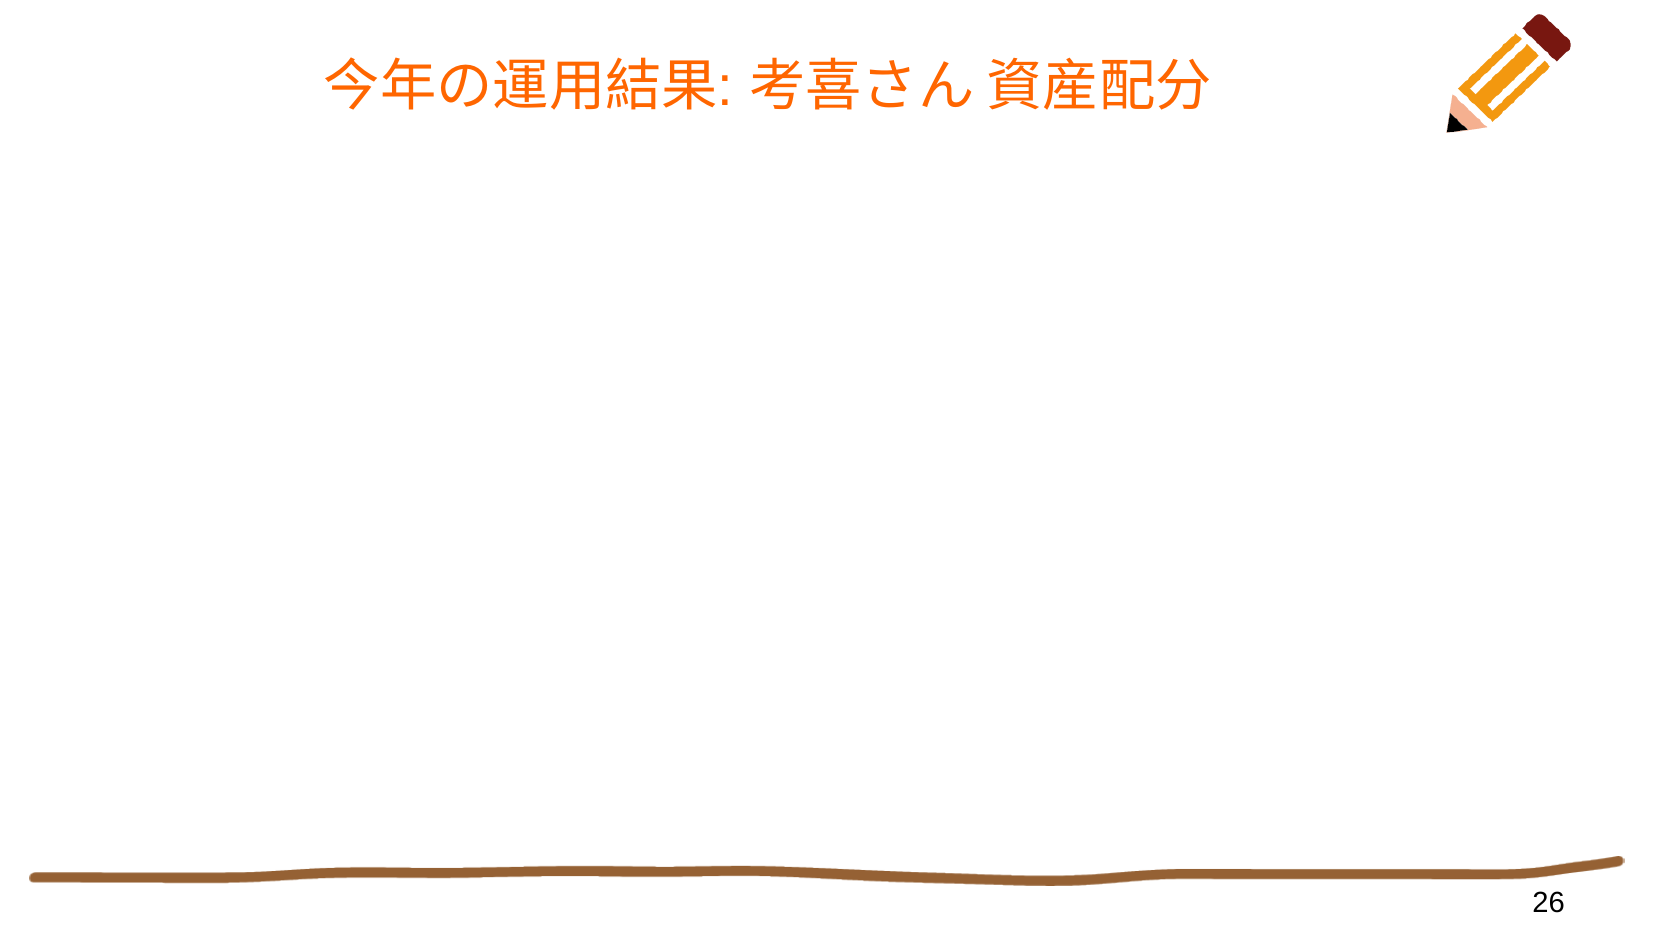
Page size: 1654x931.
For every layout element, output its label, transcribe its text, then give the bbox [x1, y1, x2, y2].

picture [1446, 14, 1571, 133]
title 今年の運用結果: 考喜さん 資産配分 [88, 29, 1447, 133]
picture [29, 856, 1625, 886]
